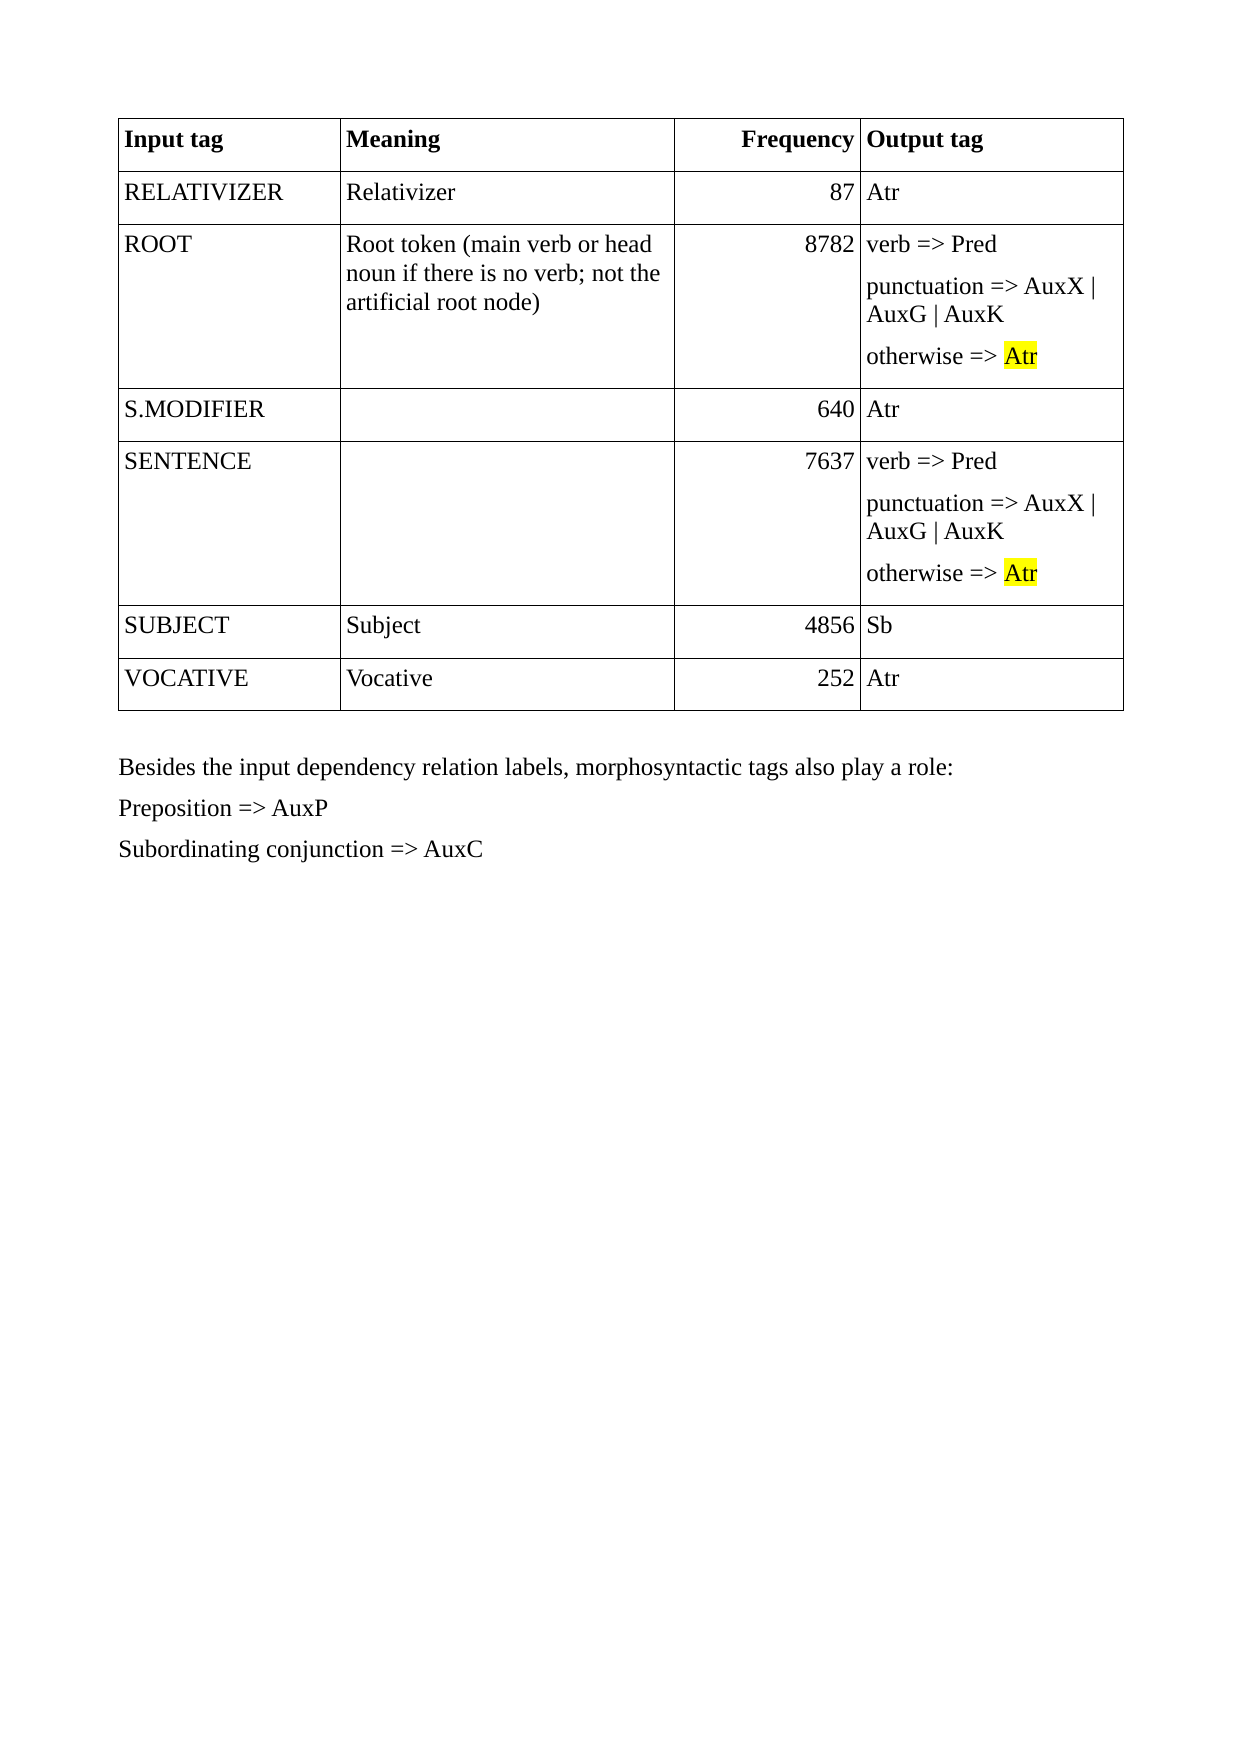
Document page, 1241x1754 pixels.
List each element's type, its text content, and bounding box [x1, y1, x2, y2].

table_cell Relativizer [341, 172, 674, 224]
table_cell 252 [675, 659, 860, 710]
table_header Meaning [341, 119, 674, 171]
table_cell verb => Pred punctuation => AuxX | AuxG | AuxK otherwise => Atr [861, 225, 1123, 388]
table_header Frequency [675, 119, 860, 171]
text Subordinating conjunction => AuxC [118, 834, 1122, 863]
table_cell SUBJECT [119, 606, 340, 657]
table_cell Sb [861, 606, 1123, 657]
table_cell S.MODIFIER [119, 389, 340, 441]
table_cell Atr [861, 389, 1123, 441]
table_cell Root token (main verb or head noun if there is no verb; not the artificial root node) [341, 225, 674, 388]
table_cell Atr [861, 659, 1123, 710]
table_cell 8782 [675, 225, 860, 388]
table_cell RELATIVIZER [119, 172, 340, 224]
table_cell 7637 [675, 442, 860, 605]
text Besides the input dependency relation labels, morphosyntactic tags also play a role: [118, 752, 1122, 780]
table_cell [341, 389, 674, 441]
table_cell [341, 442, 674, 605]
table_header Input tag [119, 119, 340, 171]
table_cell Atr [861, 172, 1123, 224]
table_cell VOCATIVE [119, 659, 340, 710]
table_cell 4856 [675, 606, 860, 657]
table_header Output tag [861, 119, 1123, 171]
text Preposition => AuxP [118, 793, 1122, 822]
table_cell Vocative [341, 659, 674, 710]
table_cell 640 [675, 389, 860, 441]
table_cell 87 [675, 172, 860, 224]
table_cell SENTENCE [119, 442, 340, 605]
table_cell ROOT [119, 225, 340, 388]
table_cell Subject [341, 606, 674, 657]
table_cell verb => Pred punctuation => AuxX | AuxG | AuxK otherwise => Atr [861, 442, 1123, 605]
